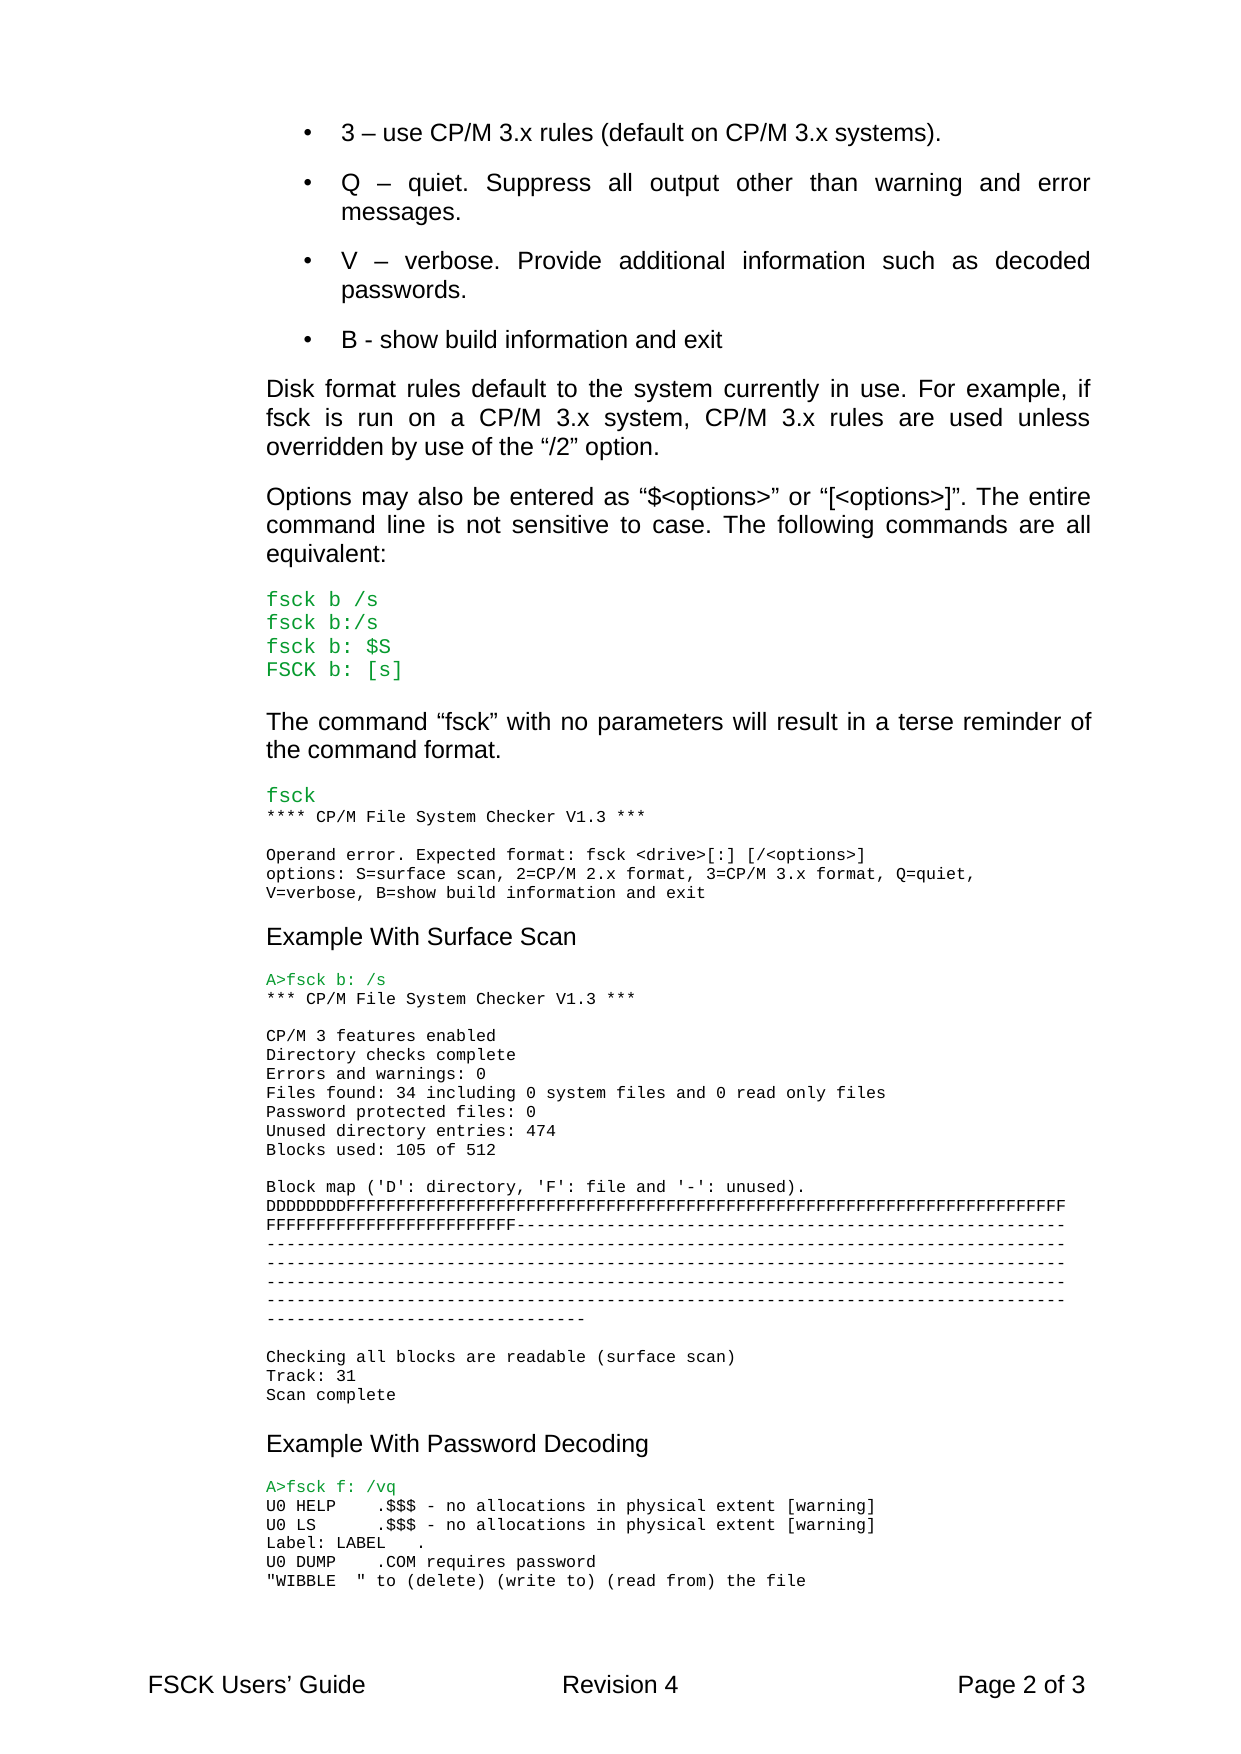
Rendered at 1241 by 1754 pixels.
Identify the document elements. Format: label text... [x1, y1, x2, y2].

text **** CP/M File System Checker V1.3 *** [266, 809, 1092, 828]
text Block map ('D': directory, 'F': file and '-': unused). [266, 1179, 1092, 1198]
text -------------------------------------------------------------------------------- [266, 1235, 1092, 1254]
text A>fsck b: /s [266, 971, 1092, 990]
text Directory checks complete [266, 1047, 1092, 1066]
text fsck b:/s [266, 612, 1092, 636]
text fsck [266, 785, 1092, 809]
text -------------------------------------------------------------------------------- [266, 1292, 1092, 1311]
list V – verbose. Provide additional information such as decoded passwords. [303, 246, 1092, 304]
text Label: LABEL . [266, 1535, 1092, 1554]
text Track: 31 [266, 1367, 1092, 1386]
text fsck b /s [266, 588, 1092, 612]
text Scan complete [266, 1386, 1092, 1405]
text Files found: 34 including 0 system files and 0 read only files [266, 1084, 1092, 1103]
text FFFFFFFFFFFFFFFFFFFFFFFFF------------------------------------------------------- [266, 1217, 1092, 1235]
text The command “fsck” with no parameters will result in a terse reminder of the command format. [266, 707, 1092, 764]
text Blocks used: 105 of 512 [266, 1141, 1092, 1160]
text "WIBBLE " to (delete) (write to) (read from) the file [266, 1573, 1092, 1591]
text U0 LS .$$$ - no allocations in physical extent [warning] [266, 1516, 1092, 1535]
text CP/M 3 features enabled [266, 1028, 1092, 1047]
text options: S=surface scan, 2=CP/M 2.x format, 3=CP/M 3.x format, Q=quiet, [266, 865, 1092, 884]
text V=verbose, B=show build information and exit [266, 884, 1092, 903]
text Unused directory entries: 474 [266, 1122, 1092, 1141]
text DDDDDDDDFFFFFFFFFFFFFFFFFFFFFFFFFFFFFFFFFFFFFFFFFFFFFFFFFFFFFFFFFFFFFFFFFFFFFFFF [266, 1198, 1092, 1217]
list 3 – use CP/M 3.x rules (default on CP/M 3.x systems). [303, 118, 1092, 147]
text Operand error. Expected format: fsck <drive>[:] [/<options>] [266, 846, 1092, 865]
text -------------------------------------------------------------------------------- [266, 1273, 1092, 1292]
text Disk format rules default to the system currently in use. For example, if fsck is run on a CP/M 3.x system, CP/M 3.x rules are used unless overridden by use of the “/2” option. [266, 374, 1092, 461]
text FSCK b: [s] [266, 659, 1092, 683]
text Checking all blocks are readable (surface scan) [266, 1348, 1092, 1367]
text Password protected files: 0 [266, 1103, 1092, 1122]
text U0 DUMP .COM requires password [266, 1554, 1092, 1573]
list B - show build information and exit [303, 325, 1092, 353]
text Example With Password Decoding [266, 1429, 1092, 1457]
text Example With Surface Scan [266, 922, 1092, 951]
text Options may also be entered as “$<options>” or “[<options>]”. The entire command line is not sensitive to case. The following commands are all equivalent: [266, 481, 1092, 568]
text Errors and warnings: 0 [266, 1066, 1092, 1084]
text -------------------------------------------------------------------------------- [266, 1254, 1092, 1273]
text -------------------------------- [266, 1311, 1092, 1330]
text U0 HELP .$$$ - no allocations in physical extent [warning] [266, 1497, 1092, 1516]
text fsck b: $S [266, 636, 1092, 659]
text *** CP/M File System Checker V1.3 *** [266, 990, 1092, 1009]
text A>fsck f: /vq [266, 1478, 1092, 1497]
list Q – quiet. Suppress all output other than warning and error messages. [303, 168, 1092, 225]
